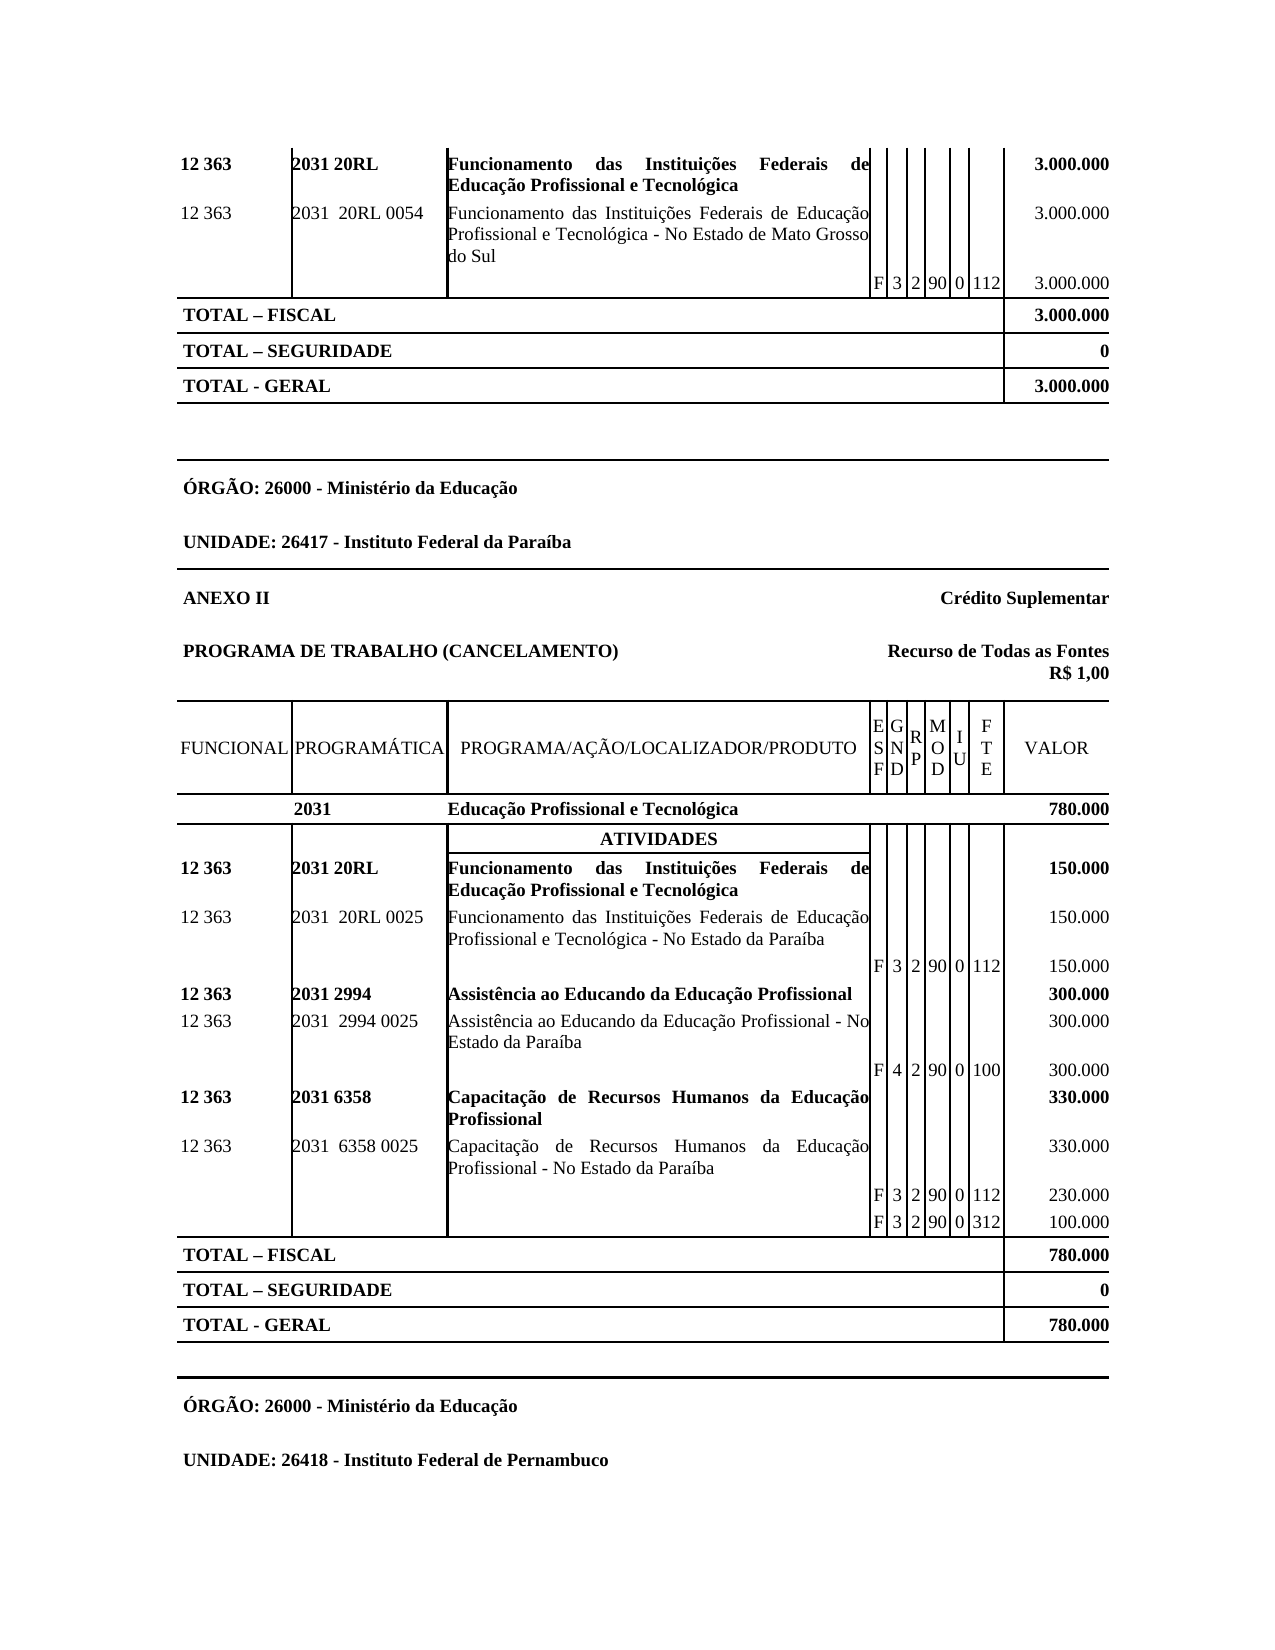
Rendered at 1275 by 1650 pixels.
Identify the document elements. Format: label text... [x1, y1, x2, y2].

table_cell 3 [888, 952, 906, 979]
table_cell 3 [888, 269, 906, 297]
table_cell 112 [970, 952, 1003, 979]
table_cell [1004, 404, 1109, 458]
table_cell M O D [926, 702, 949, 793]
table_cell 3.000.000 [1005, 148, 1109, 199]
table_cell Capacitação de Recursos Humanos da Educação Profissional - No Estado da Paraíba [449, 1132, 869, 1181]
table_cell [1005, 825, 1109, 852]
table_cell [951, 148, 968, 199]
table_cell [926, 148, 949, 199]
table_cell [926, 903, 949, 952]
table_cell [951, 852, 968, 903]
table_cell [926, 1083, 949, 1132]
table_cell [871, 903, 886, 952]
table_cell [926, 852, 949, 903]
table_cell 12 363 [177, 1083, 291, 1132]
table_cell 2031 20RL 0054 [293, 199, 446, 269]
table_cell 2 [908, 1056, 924, 1083]
table_cell [951, 903, 968, 952]
table_cell 300.000 [1005, 980, 1109, 1007]
table_cell 0 [951, 1181, 968, 1208]
table_cell TOTAL – SEGURIDADE [177, 1273, 1003, 1306]
table_cell Recurso de Todas as Fontes R$ 1,00 [870, 624, 1109, 700]
table_cell [908, 199, 924, 269]
table_cell 300.000 [1005, 1007, 1109, 1056]
table_cell F T E [970, 702, 1003, 793]
table_cell 2031 2994 0025 [293, 1007, 446, 1056]
table_cell [926, 825, 949, 852]
table_cell FUNCIONAL [177, 702, 291, 793]
table_cell 150.000 [1005, 952, 1109, 979]
table_cell 312 [970, 1209, 1003, 1236]
table_cell F [871, 952, 886, 979]
table_cell 100 [970, 1056, 1003, 1083]
table_cell [449, 1181, 869, 1208]
table_cell Funcionamento das Instituições Federais de Educação Profissional e Tecnológica [449, 854, 869, 903]
table_cell 2031 20RL [293, 852, 446, 903]
table_cell F [871, 1181, 886, 1208]
table_cell 3.000.000 [1005, 299, 1109, 332]
table_cell [970, 1007, 1003, 1056]
table_cell [888, 199, 906, 269]
table_cell [951, 825, 968, 852]
table_cell E S F [871, 702, 886, 793]
table_cell 12 363 [177, 903, 291, 952]
table_cell [970, 852, 1003, 903]
table_cell 330.000 [1005, 1083, 1109, 1132]
table_cell [888, 980, 906, 1007]
table_cell ÓRGÃO: 26000 - Ministério da Educação [177, 461, 1109, 514]
table_cell [177, 1209, 291, 1236]
table_cell TOTAL - GERAL [177, 1308, 1003, 1341]
table_cell I U [951, 702, 968, 793]
table_cell 2031 6358 [293, 1083, 446, 1132]
table_cell 230.000 [1005, 1181, 1109, 1208]
table_cell 0 [951, 952, 968, 979]
table_cell [449, 1209, 869, 1236]
table_cell TOTAL – FISCAL [177, 299, 1003, 332]
table_cell [177, 1343, 1003, 1376]
table_cell [888, 1083, 906, 1132]
table_cell 112 [970, 1181, 1003, 1208]
table_cell Atividades [449, 825, 869, 852]
table_cell [871, 1083, 886, 1132]
table_cell 2 [908, 1209, 924, 1236]
table_cell 780.000 [1005, 1238, 1109, 1271]
table_cell 90 [926, 1209, 949, 1236]
table_cell 0 [951, 1056, 968, 1083]
table_cell Capacitação de Recursos Humanos da Educação Profissional [449, 1083, 869, 1132]
table_cell [449, 1056, 869, 1083]
table_cell [908, 1132, 924, 1181]
table_cell Funcionamento das Instituições Federais de Educação Profissional e Tecnológica [449, 148, 869, 199]
table_cell 112 [970, 269, 1003, 297]
table_cell ANEXO II [177, 570, 870, 624]
table_cell [177, 825, 291, 852]
table_cell [908, 852, 924, 903]
table_cell 0 [1005, 334, 1109, 367]
table_cell [970, 1132, 1003, 1181]
table_cell [888, 1007, 906, 1056]
table_cell 12 363 [177, 980, 291, 1007]
table_cell 3.000.000 [1005, 199, 1109, 269]
table_cell 3 [888, 1209, 906, 1236]
table_cell [926, 199, 949, 269]
table_cell TOTAL – FISCAL [177, 1238, 1003, 1271]
table_cell [293, 1056, 446, 1083]
table_cell [177, 1056, 291, 1083]
table_cell [926, 980, 949, 1007]
table_cell [888, 903, 906, 952]
table_cell 3 [888, 1181, 906, 1208]
table_cell 3.000.000 [1005, 369, 1109, 402]
table_cell 90 [926, 1056, 949, 1083]
table_cell Crédito Suplementar [870, 570, 1109, 624]
table_cell 2 [908, 952, 924, 979]
table_cell [908, 903, 924, 952]
table_cell [908, 980, 924, 1007]
table_cell [293, 1181, 446, 1208]
table_cell 12 363 [177, 148, 291, 199]
table_cell [177, 952, 291, 979]
table_cell [177, 404, 1003, 458]
table_cell UNIDADE: 26417 - Instituto Federal da Paraíba [177, 515, 870, 568]
table_cell TOTAL - GERAL [177, 369, 1003, 402]
table_cell ÓRGÃO: 26000 - Ministério da Educação [177, 1379, 1109, 1432]
table_cell 150.000 [1005, 903, 1109, 952]
table_cell Assistência ao Educando da Educação Profissional - No Estado da Paraíba [449, 1007, 869, 1056]
table_cell [871, 199, 886, 269]
table_cell [871, 980, 886, 1007]
table_cell PROGRAMA DE TRABALHO (CANCELAMENTO) [177, 624, 870, 700]
table_cell VALOR [1005, 702, 1109, 793]
table_cell 90 [926, 1181, 949, 1208]
table_cell [177, 269, 291, 297]
table_cell 12 363 [177, 852, 291, 903]
table_cell 2031 6358 0025 [293, 1132, 446, 1181]
table_cell [1004, 1343, 1109, 1376]
table_cell [871, 852, 886, 903]
table_cell [870, 1432, 1109, 1486]
table_cell [871, 825, 886, 852]
table_cell [908, 148, 924, 199]
table_cell [970, 1083, 1003, 1132]
table_cell [970, 903, 1003, 952]
table_cell [870, 515, 1109, 568]
table_cell G N D [888, 702, 906, 793]
table_cell F [871, 1056, 886, 1083]
table_cell [293, 269, 446, 297]
table_cell Funcionamento das Instituições Federais de Educação Profissional e Tecnológica - No Estado da Paraíba [449, 903, 869, 952]
table_cell R P [908, 702, 924, 793]
table_cell [293, 825, 446, 852]
table_cell [908, 1007, 924, 1056]
table_cell [888, 1132, 906, 1181]
table_cell 0 [951, 269, 968, 297]
table_cell 330.000 [1005, 1132, 1109, 1181]
table_cell 2031 [177, 795, 447, 823]
table_cell F [871, 269, 886, 297]
table_cell [293, 952, 446, 979]
table_cell 12 363 [177, 1007, 291, 1056]
table_cell 780.000 [1004, 795, 1109, 823]
table_cell 150.000 [1005, 852, 1109, 903]
table_cell Educação Profissional e Tecnológica [448, 795, 1003, 823]
table_cell [970, 199, 1003, 269]
table_cell 4 [888, 1056, 906, 1083]
table_cell Assistência ao Educando da Educação Profissional [449, 980, 869, 1007]
table_cell 90 [926, 269, 949, 297]
table_cell [888, 852, 906, 903]
table_cell 2031 20RL 0025 [293, 903, 446, 952]
table_cell [951, 199, 968, 269]
table_cell [449, 269, 869, 297]
table_cell [871, 1007, 886, 1056]
table_cell [926, 1132, 949, 1181]
table_cell 300.000 [1005, 1056, 1109, 1083]
table_cell TOTAL – SEGURIDADE [177, 334, 1003, 367]
table_cell [970, 980, 1003, 1007]
table_cell 12 363 [177, 1132, 291, 1181]
table_cell 780.000 [1005, 1308, 1109, 1341]
table_cell [970, 825, 1003, 852]
table_cell 90 [926, 952, 949, 979]
table_cell 2031 2994 [293, 980, 446, 1007]
table_cell [951, 1132, 968, 1181]
table_cell [970, 148, 1003, 199]
table_cell 2 [908, 269, 924, 297]
table_cell [449, 952, 869, 979]
table_cell [951, 980, 968, 1007]
table_cell PROGRAMA/AÇÃO/LOCALIZADOR/PRODUTO [449, 702, 869, 793]
table_cell [926, 1007, 949, 1056]
table_cell 12 363 [177, 199, 291, 269]
table_cell PROGRAMÁTICA [293, 702, 446, 793]
table_cell 0 [951, 1209, 968, 1236]
table_cell [951, 1083, 968, 1132]
table_cell 2031 20RL [293, 148, 446, 199]
table_cell [871, 148, 886, 199]
table_cell [908, 1083, 924, 1132]
table_cell 100.000 [1005, 1209, 1109, 1236]
table_cell 2 [908, 1181, 924, 1208]
table_cell F [871, 1209, 886, 1236]
table_cell [908, 825, 924, 852]
table_cell [951, 1007, 968, 1056]
table_cell [888, 825, 906, 852]
table_cell 3.000.000 [1005, 269, 1109, 297]
table_cell [888, 148, 906, 199]
table_cell [871, 1132, 886, 1181]
table_cell 0 [1005, 1273, 1109, 1306]
table_cell [177, 1181, 291, 1208]
table_cell Funcionamento das Instituições Federais de Educação Profissional e Tecnológica - No Estado de Mato Grosso do Sul [449, 199, 869, 269]
table_cell [293, 1209, 446, 1236]
table_cell UNIDADE: 26418 - Instituto Federal de Pernambuco [177, 1432, 870, 1486]
